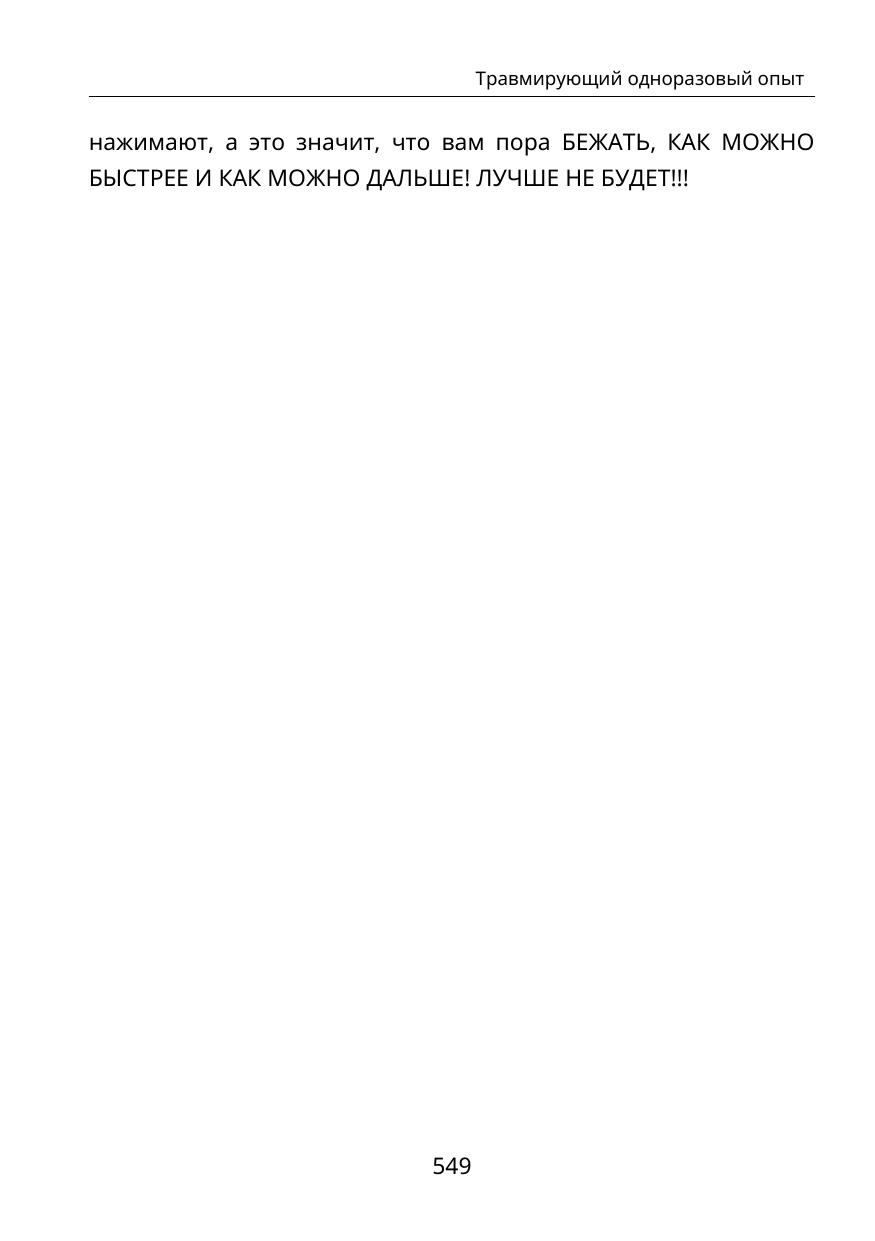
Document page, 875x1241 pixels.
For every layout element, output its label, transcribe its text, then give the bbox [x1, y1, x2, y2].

text нажимают, а это значит, что вам пора БЕЖАТЬ, КАК МОЖНО БЫСТРЕЕ И КАК МОЖНО ДАЛЬШЕ! ЛУЧШЕ НЕ БУДЕТ!!! [88, 126, 815, 193]
